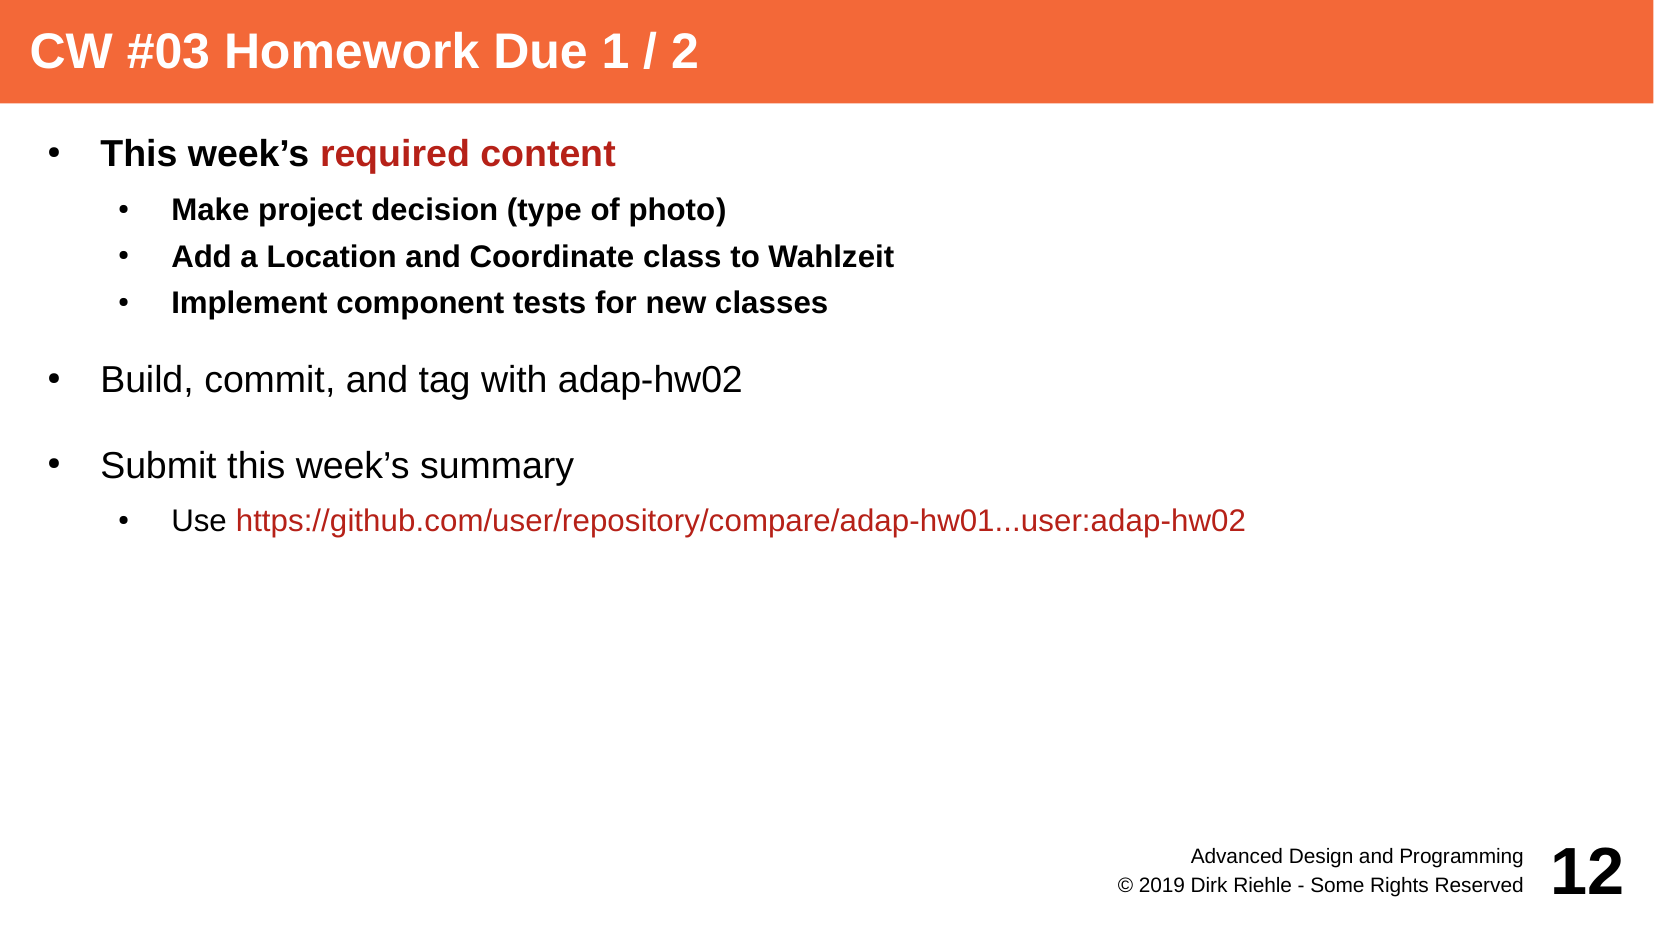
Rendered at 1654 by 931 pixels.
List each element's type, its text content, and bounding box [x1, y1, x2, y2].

list This week’s required content Make project decision (type of photo) Add a Location and Coordinate class to Wahlzeit Implement component tests for new classes Build, commit, and tag with adap-hw02 Submit this week’s summary Use https://github.com/user/repository/compare/adap-hw01...user:adap-hw02 [29, 132, 1625, 813]
title CW #03 Homework Due 1 / 2 [0, 0, 1654, 104]
